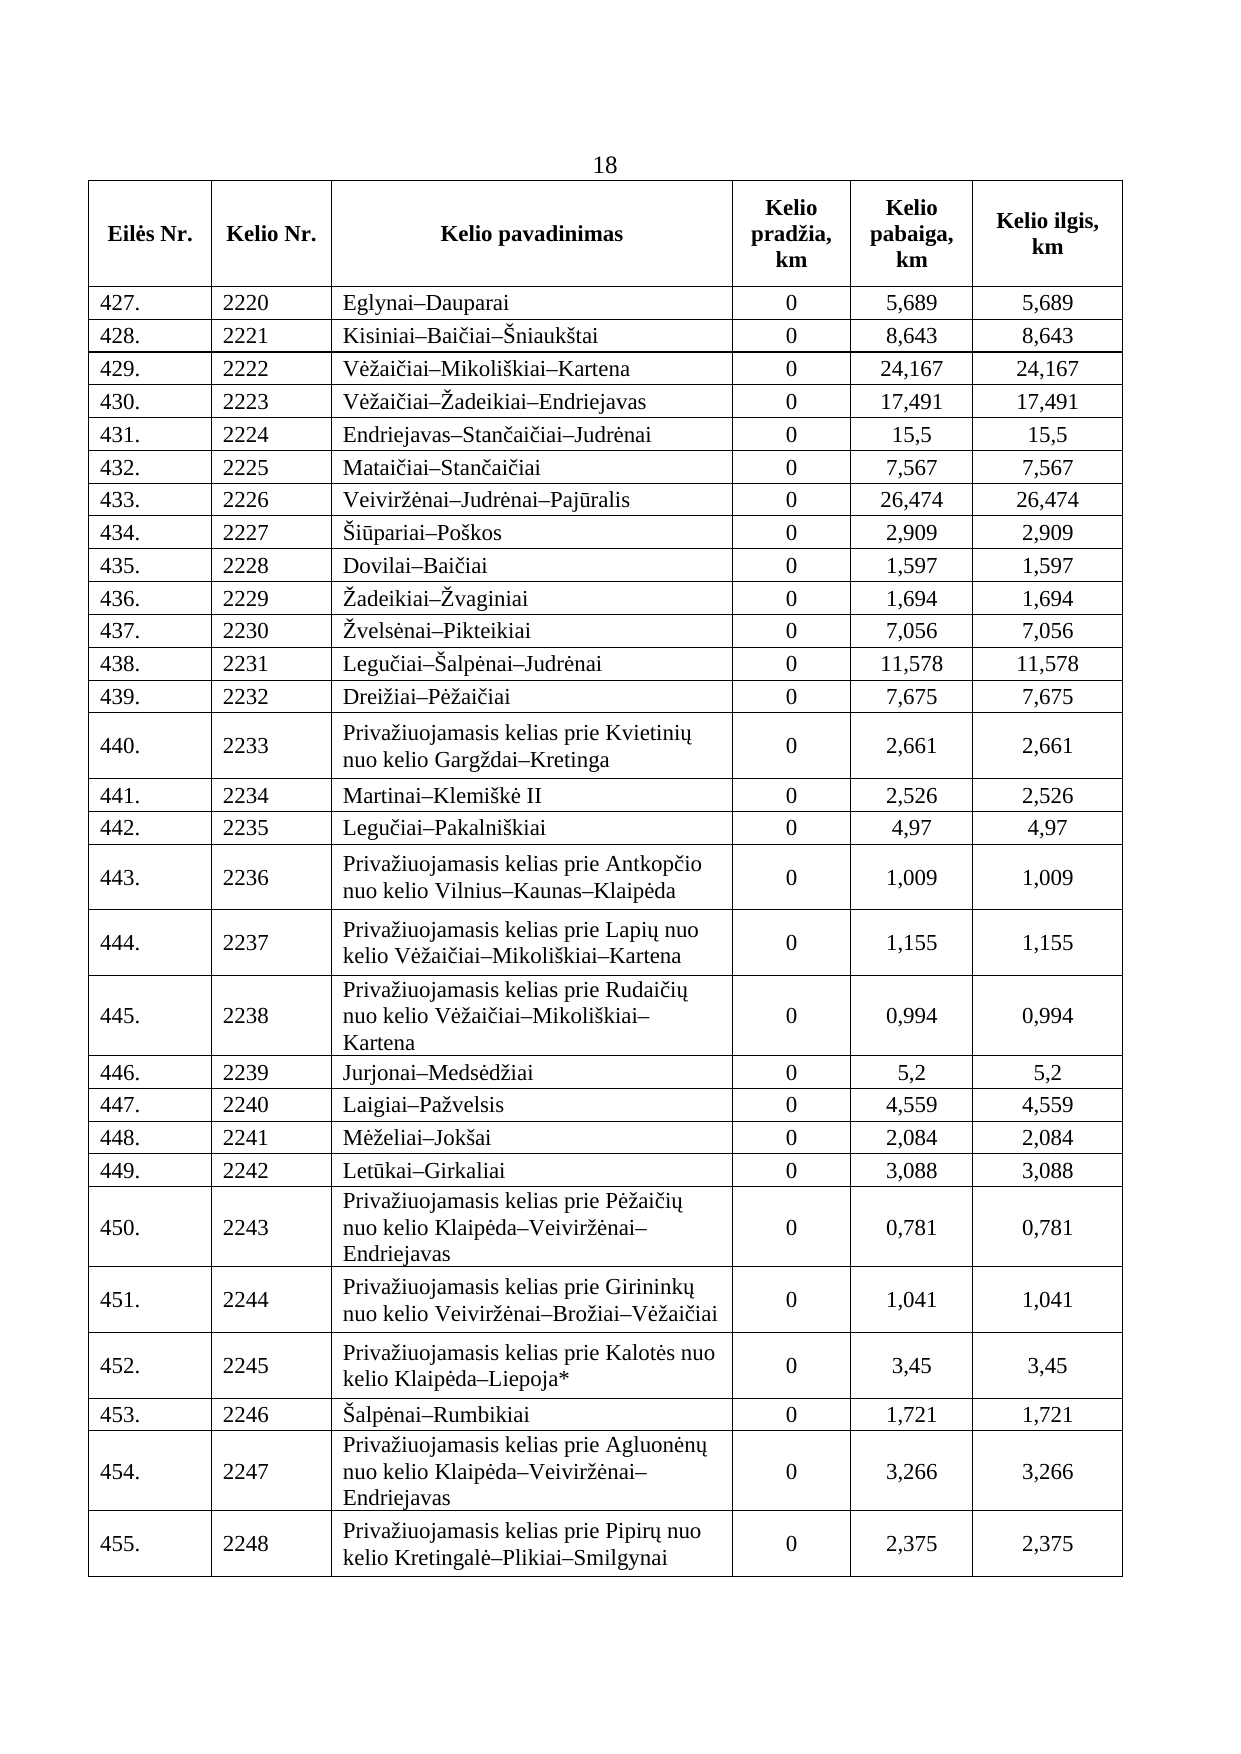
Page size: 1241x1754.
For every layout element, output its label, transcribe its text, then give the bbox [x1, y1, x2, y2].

table_header Kelio pavadinimas [332, 181, 732, 286]
table_cell 0 [733, 1089, 850, 1121]
table_cell 11,578 [851, 648, 972, 679]
table_cell 0 [733, 845, 850, 909]
table_cell 2,084 [973, 1122, 1122, 1153]
table_cell 2247 [212, 1431, 331, 1510]
table_cell 2,909 [973, 516, 1122, 548]
table_cell 4,559 [973, 1089, 1122, 1121]
table_cell 0 [733, 713, 850, 778]
table_cell 0 [733, 287, 850, 318]
table_cell 7,567 [851, 451, 972, 483]
table_cell 0 [733, 1399, 850, 1430]
table_cell Veiviržėnai–Judrėnai–Pajūralis [332, 484, 732, 515]
table_cell 442. [89, 812, 211, 843]
table_cell 0 [733, 451, 850, 483]
table_cell Šalpėnai–Rumbikiai [332, 1399, 732, 1430]
table_header Kelio pabaiga, km [851, 181, 972, 286]
table_cell 431. [89, 418, 211, 450]
table_cell 449. [89, 1154, 211, 1186]
table_cell 0 [733, 681, 850, 712]
table_cell 3,266 [973, 1431, 1122, 1510]
table_cell 439. [89, 681, 211, 712]
table_cell 2,375 [973, 1511, 1122, 1576]
table_cell 26,474 [973, 484, 1122, 515]
table_cell 1,041 [851, 1267, 972, 1332]
table_cell 0 [733, 1511, 850, 1576]
table_cell 15,5 [851, 418, 972, 450]
table_header Kelio pradžia, km [733, 181, 850, 286]
table_cell 444. [89, 910, 211, 975]
table_cell 448. [89, 1122, 211, 1153]
table_cell 5,689 [851, 287, 972, 318]
table_cell 24,167 [973, 353, 1122, 384]
table_cell Šiūpariai–Poškos [332, 516, 732, 548]
table_cell 2225 [212, 451, 331, 483]
table_cell 0 [733, 549, 850, 581]
table_cell 2234 [212, 779, 331, 811]
table_cell 433. [89, 484, 211, 515]
table_cell 451. [89, 1267, 211, 1332]
table_cell Dovilai–Baičiai [332, 549, 732, 581]
table_cell 2230 [212, 615, 331, 647]
table_cell 2237 [212, 910, 331, 975]
table_cell Mataičiai–Stančaičiai [332, 451, 732, 483]
table_cell 436. [89, 582, 211, 614]
table_cell 2226 [212, 484, 331, 515]
table_cell 2244 [212, 1267, 331, 1332]
table_cell 2,084 [851, 1122, 972, 1153]
table_cell 446. [89, 1056, 211, 1088]
table_cell 429. [89, 353, 211, 384]
table_cell 2223 [212, 385, 331, 417]
table_cell 2224 [212, 418, 331, 450]
table_cell 7,056 [973, 615, 1122, 647]
table_cell 1,597 [851, 549, 972, 581]
table_cell 0 [733, 812, 850, 843]
table_cell 1,721 [973, 1399, 1122, 1430]
table_cell 0,994 [851, 976, 972, 1055]
table_cell 452. [89, 1333, 211, 1397]
table_cell Privažiuojamasis kelias prie Agluonėnų nuo kelio Klaipėda–Veiviržėnai–Endriejavas [332, 1431, 732, 1510]
table_cell 4,559 [851, 1089, 972, 1121]
table_cell Eglynai–Dauparai [332, 287, 732, 318]
table_cell Martinai–Klemiškė II [332, 779, 732, 811]
table_header Kelio Nr. [212, 181, 331, 286]
table_cell 0 [733, 1122, 850, 1153]
table_cell 24,167 [851, 353, 972, 384]
table_cell Legučiai–Šalpėnai–Judrėnai [332, 648, 732, 679]
table_cell 454. [89, 1431, 211, 1510]
table_cell 7,675 [851, 681, 972, 712]
table_cell 0,994 [973, 976, 1122, 1055]
table_cell Dreižiai–Pėžaičiai [332, 681, 732, 712]
table_cell 430. [89, 385, 211, 417]
table_cell Žvelsėnai–Pikteikiai [332, 615, 732, 647]
table_cell 441. [89, 779, 211, 811]
table_cell 445. [89, 976, 211, 1055]
table_cell Privažiuojamasis kelias prie Lapių nuo kelio Vėžaičiai–Mikoliškiai–Kartena [332, 910, 732, 975]
table_cell 0 [733, 516, 850, 548]
table_cell 7,056 [851, 615, 972, 647]
table_cell 2235 [212, 812, 331, 843]
table_cell 7,567 [973, 451, 1122, 483]
table_cell 0 [733, 1267, 850, 1332]
table_cell 0 [733, 1187, 850, 1266]
table_cell 26,474 [851, 484, 972, 515]
table_cell 2,526 [851, 779, 972, 811]
table_cell Letūkai–Girkaliai [332, 1154, 732, 1186]
table_cell 0 [733, 1431, 850, 1510]
table_cell 2,375 [851, 1511, 972, 1576]
table_cell 1,155 [973, 910, 1122, 975]
table_cell Jurjonai–Medsėdžiai [332, 1056, 732, 1088]
table_cell 440. [89, 713, 211, 778]
table_cell 15,5 [973, 418, 1122, 450]
table_cell 4,97 [973, 812, 1122, 843]
table_cell 1,694 [973, 582, 1122, 614]
table_cell Privažiuojamasis kelias prie Pėžaičių nuo kelio Klaipėda–Veiviržėnai–Endriejavas [332, 1187, 732, 1266]
table_cell 2240 [212, 1089, 331, 1121]
table_cell 435. [89, 549, 211, 581]
table_cell 2242 [212, 1154, 331, 1186]
table_cell 11,578 [973, 648, 1122, 679]
table_cell 2,526 [973, 779, 1122, 811]
table_cell 427. [89, 287, 211, 318]
table_cell 2231 [212, 648, 331, 679]
table_cell Privažiuojamasis kelias prie Antkopčio nuo kelio Vilnius–Kaunas–Klaipėda [332, 845, 732, 909]
table_cell 2227 [212, 516, 331, 548]
table_cell 0 [733, 418, 850, 450]
table_cell 0 [733, 320, 850, 351]
table_cell 8,643 [973, 320, 1122, 351]
table_cell 450. [89, 1187, 211, 1266]
table_cell Legučiai–Pakalniškiai [332, 812, 732, 843]
table_cell 5,2 [973, 1056, 1122, 1088]
table_cell 1,009 [973, 845, 1122, 909]
table_cell 8,643 [851, 320, 972, 351]
table_cell 2221 [212, 320, 331, 351]
table_cell Vėžaičiai–Žadeikiai–Endriejavas [332, 385, 732, 417]
table_cell 447. [89, 1089, 211, 1121]
table_cell 2243 [212, 1187, 331, 1266]
table_cell 2246 [212, 1399, 331, 1430]
table_cell 1,009 [851, 845, 972, 909]
table_cell 438. [89, 648, 211, 679]
table_cell 2236 [212, 845, 331, 909]
table_cell Mėželiai–Jokšai [332, 1122, 732, 1153]
table_cell 2245 [212, 1333, 331, 1397]
table_cell Privažiuojamasis kelias prie Kalotės nuo kelio Klaipėda–Liepoja* [332, 1333, 732, 1397]
table_cell Laigiai–Pažvelsis [332, 1089, 732, 1121]
table_cell 3,266 [851, 1431, 972, 1510]
table_cell 437. [89, 615, 211, 647]
table_cell 2,661 [973, 713, 1122, 778]
table_cell 0,781 [973, 1187, 1122, 1266]
table_cell 0 [733, 648, 850, 679]
table_cell 428. [89, 320, 211, 351]
table_cell 5,2 [851, 1056, 972, 1088]
table_cell 2232 [212, 681, 331, 712]
table_cell 2248 [212, 1511, 331, 1576]
table_cell 0 [733, 1056, 850, 1088]
table_cell 5,689 [973, 287, 1122, 318]
table_cell 443. [89, 845, 211, 909]
table_cell 1,694 [851, 582, 972, 614]
table_cell Endriejavas–Stančaičiai–Judrėnai [332, 418, 732, 450]
table_cell 1,721 [851, 1399, 972, 1430]
table_cell 2239 [212, 1056, 331, 1088]
table_cell 0 [733, 779, 850, 811]
table_cell 0 [733, 1333, 850, 1397]
table_cell 2241 [212, 1122, 331, 1153]
table_cell Privažiuojamasis kelias prie Kvietinių nuo kelio Gargždai–Kretinga [332, 713, 732, 778]
table_cell 0,781 [851, 1187, 972, 1266]
table_cell 0 [733, 353, 850, 384]
table_cell 3,088 [973, 1154, 1122, 1186]
table_header Eilės Nr. [89, 181, 211, 286]
table_cell 2,909 [851, 516, 972, 548]
table_cell 0 [733, 484, 850, 515]
table_cell Žadeikiai–Žvaginiai [332, 582, 732, 614]
table_cell 0 [733, 1154, 850, 1186]
table_cell 3,088 [851, 1154, 972, 1186]
table_cell 2229 [212, 582, 331, 614]
table_cell 2228 [212, 549, 331, 581]
table_cell 0 [733, 385, 850, 417]
table_cell 2222 [212, 353, 331, 384]
table_cell 3,45 [973, 1333, 1122, 1397]
table_cell 2,661 [851, 713, 972, 778]
table_cell 453. [89, 1399, 211, 1430]
table_cell 17,491 [851, 385, 972, 417]
table_cell 7,675 [973, 681, 1122, 712]
table_cell 0 [733, 976, 850, 1055]
table_cell Vėžaičiai–Mikoliškiai–Kartena [332, 353, 732, 384]
table_cell 2220 [212, 287, 331, 318]
table_cell 3,45 [851, 1333, 972, 1397]
table_cell 432. [89, 451, 211, 483]
table_cell Kisiniai–Baičiai–Šniaukštai [332, 320, 732, 351]
table_cell 1,155 [851, 910, 972, 975]
table_header Kelio ilgis, km [973, 181, 1122, 286]
table_cell Privažiuojamasis kelias prie Girininkų nuo kelio Veiviržėnai–Brožiai–Vėžaičiai [332, 1267, 732, 1332]
table_cell 0 [733, 910, 850, 975]
table_cell 1,597 [973, 549, 1122, 581]
table_cell 17,491 [973, 385, 1122, 417]
table_cell 1,041 [973, 1267, 1122, 1332]
table_cell 2238 [212, 976, 331, 1055]
table_cell 0 [733, 615, 850, 647]
table_cell 455. [89, 1511, 211, 1576]
table_cell Privažiuojamasis kelias prie Pipirų nuo kelio Kretingalė–Plikiai–Smilgynai [332, 1511, 732, 1576]
table_cell 434. [89, 516, 211, 548]
table_cell 2233 [212, 713, 331, 778]
table_cell 0 [733, 582, 850, 614]
table_cell 4,97 [851, 812, 972, 843]
table_cell Privažiuojamasis kelias prie Rudaičių nuo kelio Vėžaičiai–Mikoliškiai–Kartena [332, 976, 732, 1055]
